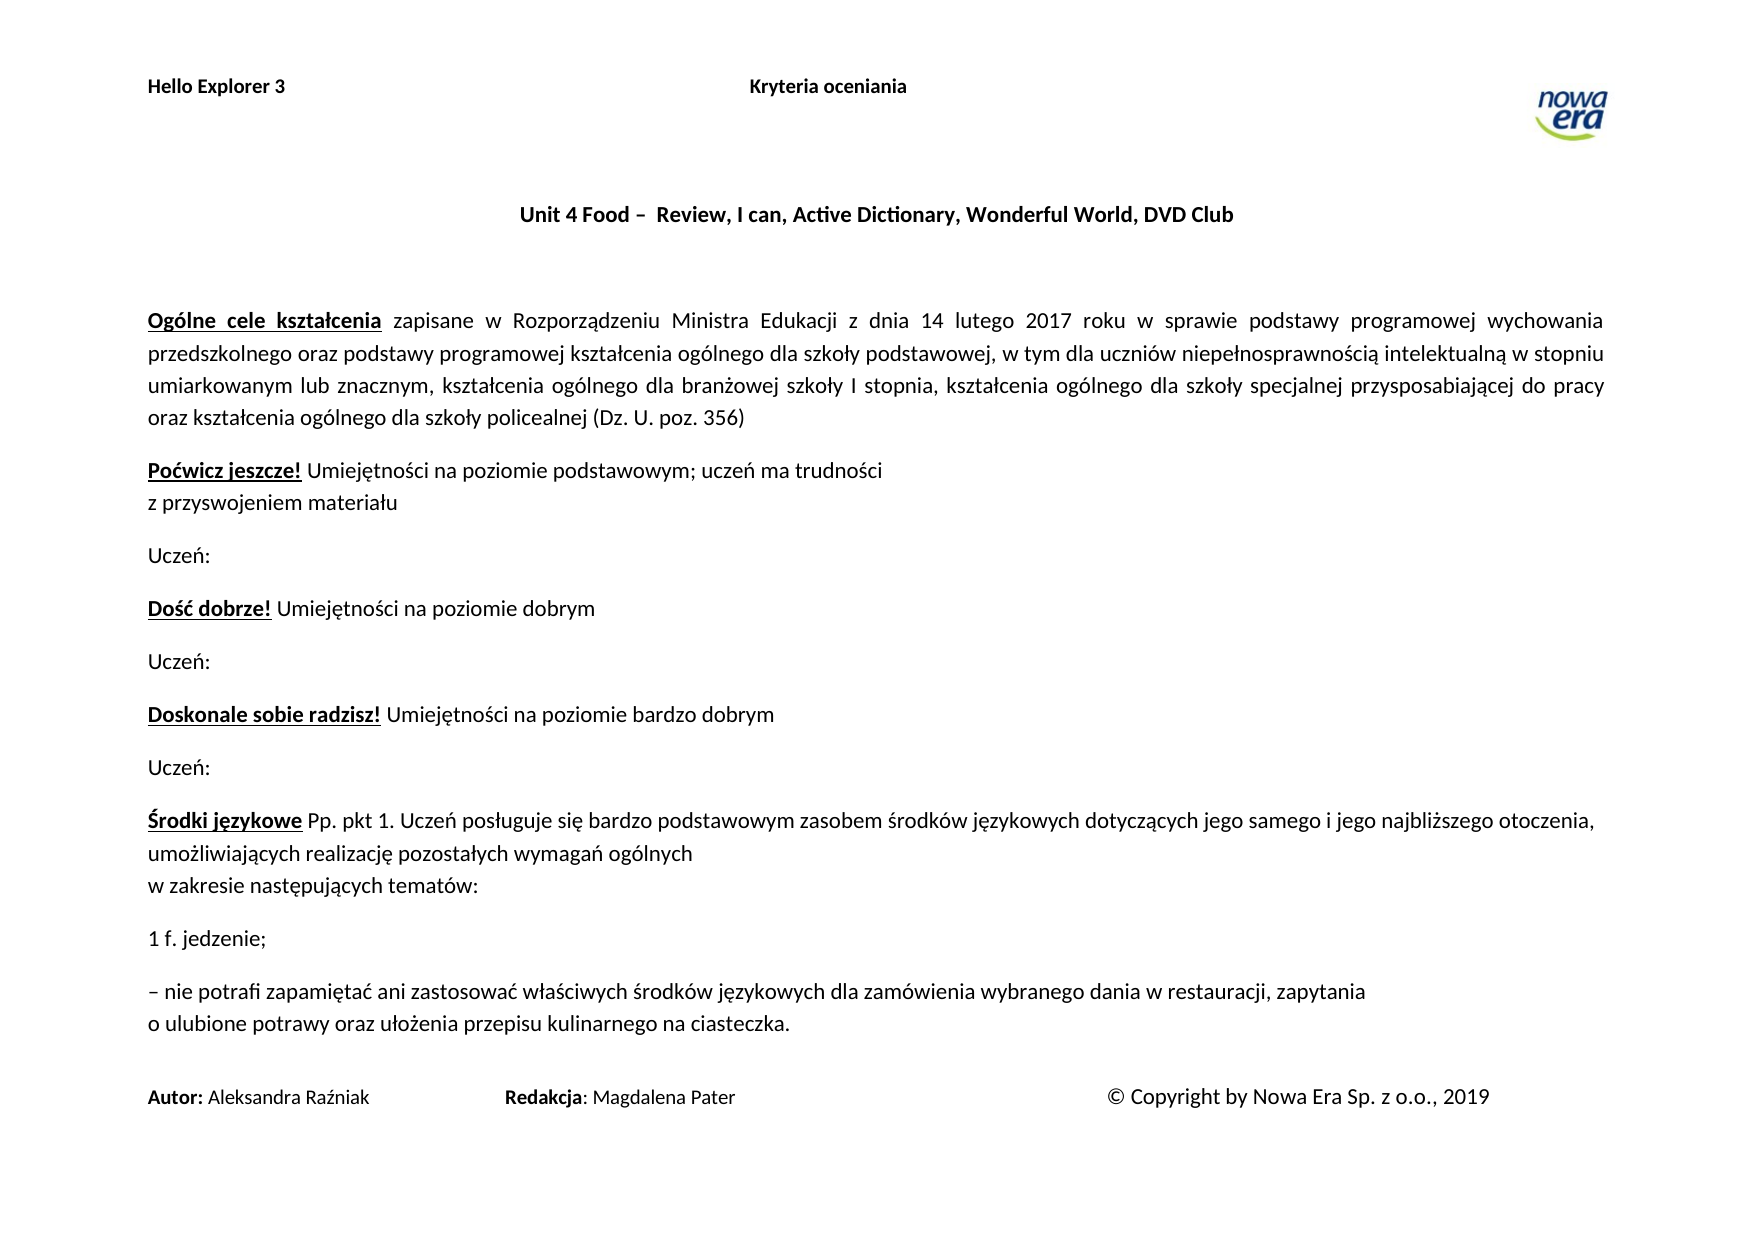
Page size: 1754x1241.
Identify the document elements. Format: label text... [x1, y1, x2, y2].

text Doskonale sobie radzisz! Umiejętności na poziomie bardzo dobrym [148, 701, 1606, 728]
text Uczeń: [148, 541, 1606, 569]
text Środki językowe Pp. pkt 1. Uczeń posługuje się bardzo podstawowym zasobem środków językowych dotyczących jego samego i jego najbliższego otoczenia, umożliwiających realizację pozostałych wymagań ogólnych w zakresie następujących tematów: [148, 807, 1606, 899]
text Uczeń: [148, 647, 1606, 676]
text Uczeń: [148, 753, 1606, 782]
text Unit 4 Food – Review, I can, Active Dictionary, Wonderful World, DVD Club [148, 201, 1606, 229]
picture [1526, 83, 1621, 148]
text Ogólne cele kształcenia zapisane w Rozporządzeniu Ministra Edukacji z dnia 14 lutego 2017 roku w sprawie podstawy programowej wychowania przedszkolnego oraz podstawy programowej kształcenia ogólnego dla szkoły podstawowej, w tym dla uczniów niepełnosprawnością intelektualną w stopniu umiarkowanym lub znacznym, kształcenia ogólnego dla branżowej szkoły I stopnia, kształcenia ogólnego dla szkoły specjalnej przysposabiającej do pracy oraz kształcenia ogólnego dla szkoły policealnej (Dz. U. poz. 356) [148, 307, 1606, 431]
text 1 f. jedzenie; [148, 924, 1606, 952]
text – nie potrafi zapamiętać ani zastosować właściwych środków językowych dla zamówienia wybranego dania w restauracji, zapytania o ulubione potrawy oraz ułożenia przepisu kulinarnego na ciasteczka. [148, 977, 1606, 1037]
text Poćwicz jeszcze! Umiejętności na poziomie podstawowym; uczeń ma trudności z przyswojeniem materiału [148, 456, 1606, 516]
text Dość dobrze! Umiejętności na poziomie dobrym [148, 594, 1606, 622]
